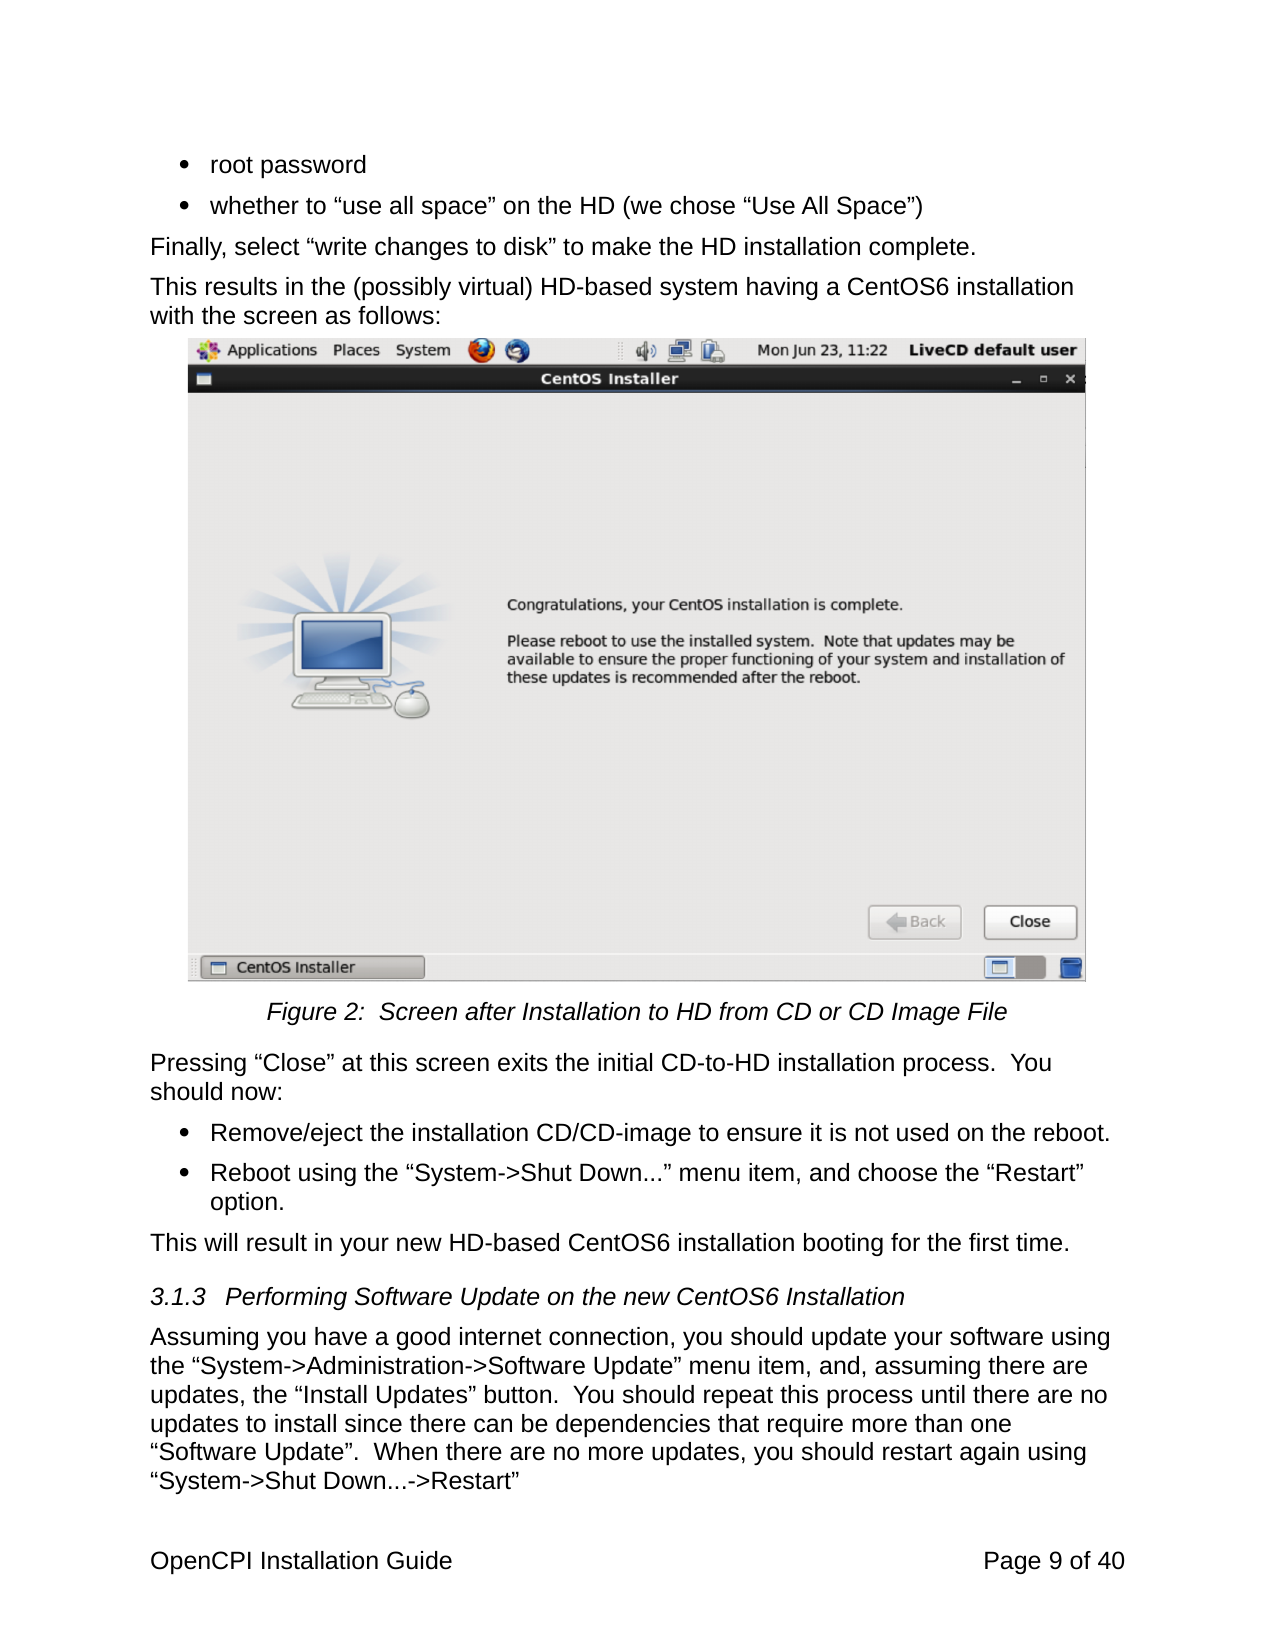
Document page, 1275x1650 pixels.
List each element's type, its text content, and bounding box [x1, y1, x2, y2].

list Remove/eject the installation CD/CD-image to ensure it is not used on the reboot. [180, 1117, 1125, 1146]
list Reboot using the “System->Shut Down...” menu item, and choose the “Restart” option. [180, 1158, 1125, 1216]
text Pressing “Close” at this screen exits the initial CD-to-HD installation process. You should now: [150, 1048, 1125, 1106]
list whether to “use all space” on the HD (we chose “Use All Space”) [180, 191, 1125, 220]
text Finally, select “write changes to disk” to make the HD installation complete. [150, 232, 1125, 260]
text This results in the (possibly virtual) HD-based system having a CentOS6 installation with the screen as follows: [150, 272, 1125, 330]
text Assuming you have a good internet connection, you should update your software using the “System->Administration->Software Update” menu item, and, assuming there are updates, the “Install Updates” button. You should repeat this process until there are no updates to install since there can be dependencies that require more than one “Software Update”. When there are no more updates, you should restart again using “System->Shut Down...->Restart” [150, 1322, 1125, 1495]
text This will result in your new HD-based CentOS6 installation booting for the first time. [150, 1228, 1125, 1257]
picture [187, 338, 1088, 982]
subtitle Performing Software Update on the new CentOS6 Installation [150, 1282, 1125, 1310]
list root password [180, 150, 1125, 179]
text Figure 2: Screen after Installation to HD from CD or CD Image File [150, 997, 1125, 1026]
